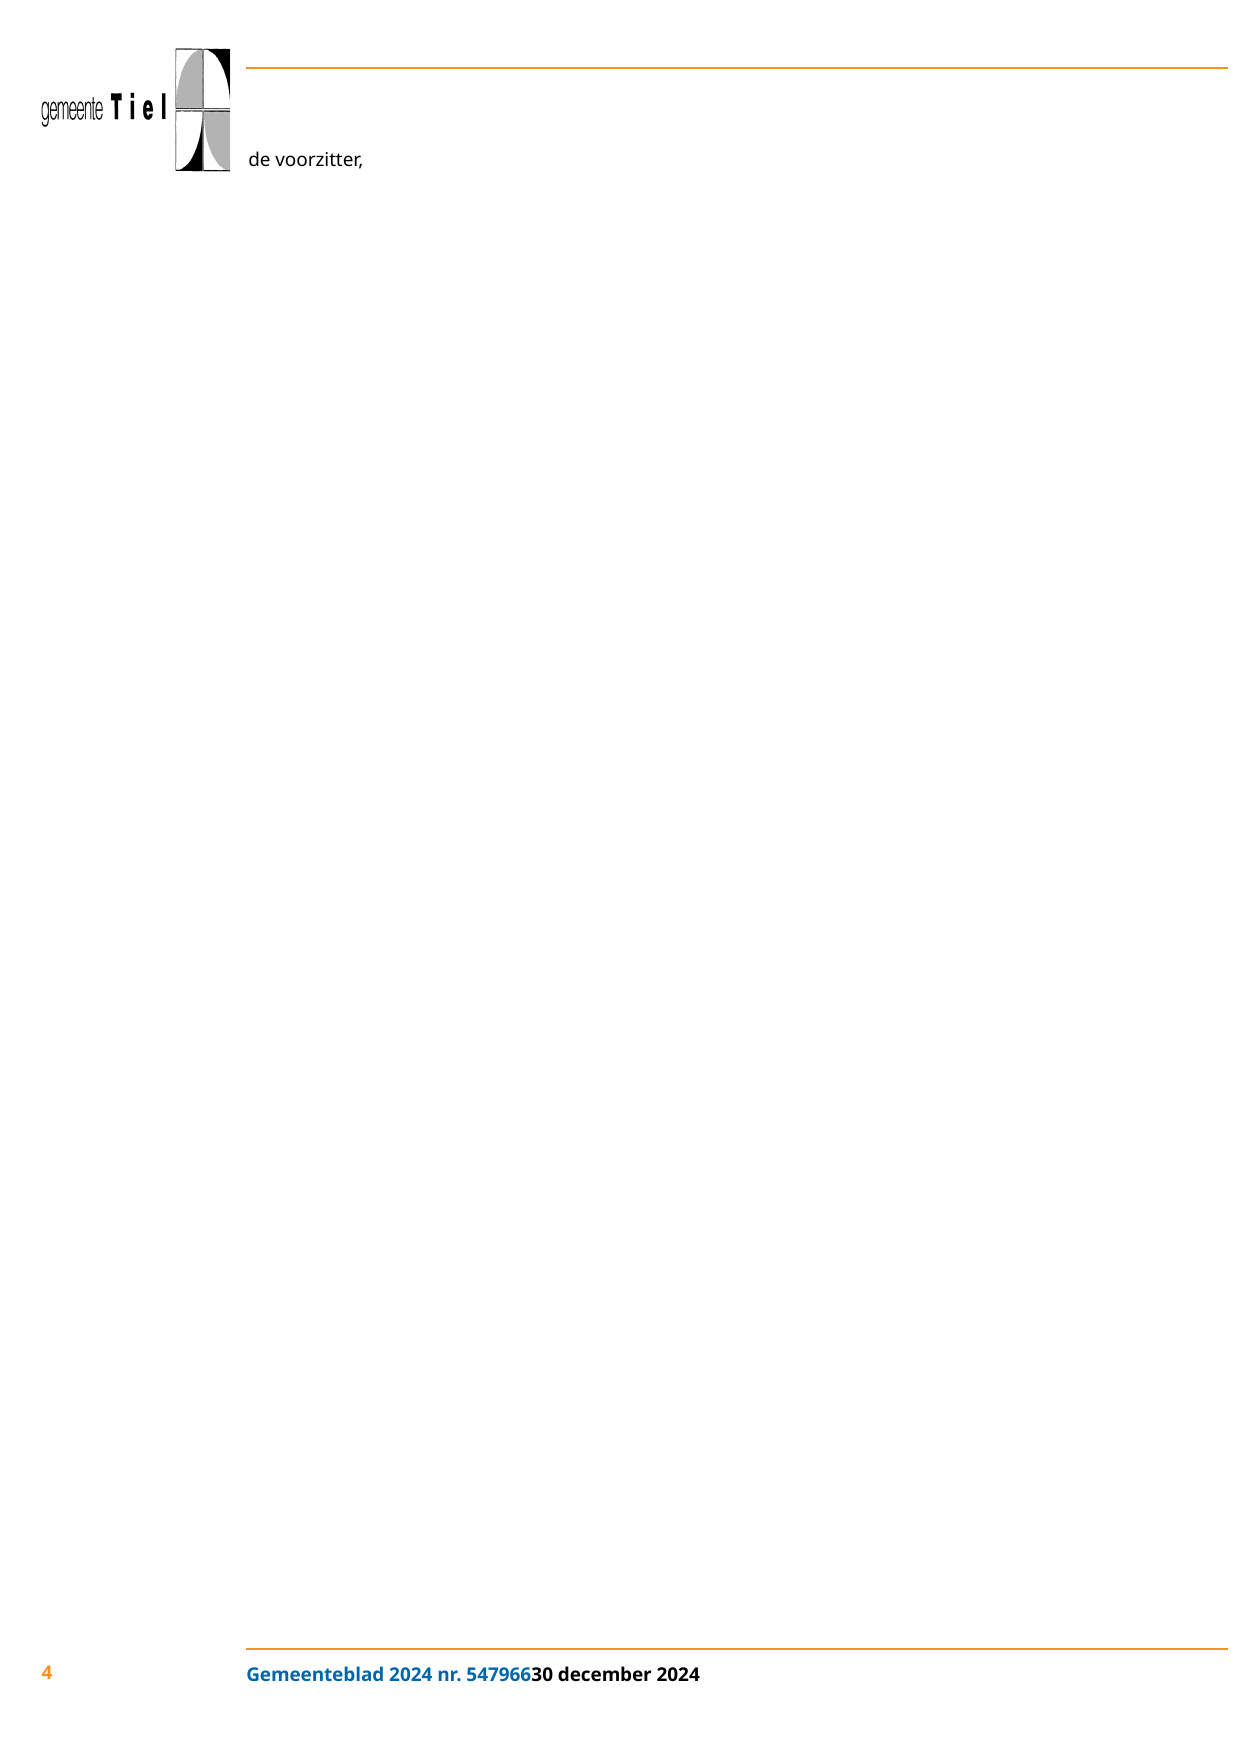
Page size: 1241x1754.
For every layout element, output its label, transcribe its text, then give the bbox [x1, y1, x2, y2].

text de voorzitter, [248, 146, 1152, 172]
picture [41, 47, 231, 172]
